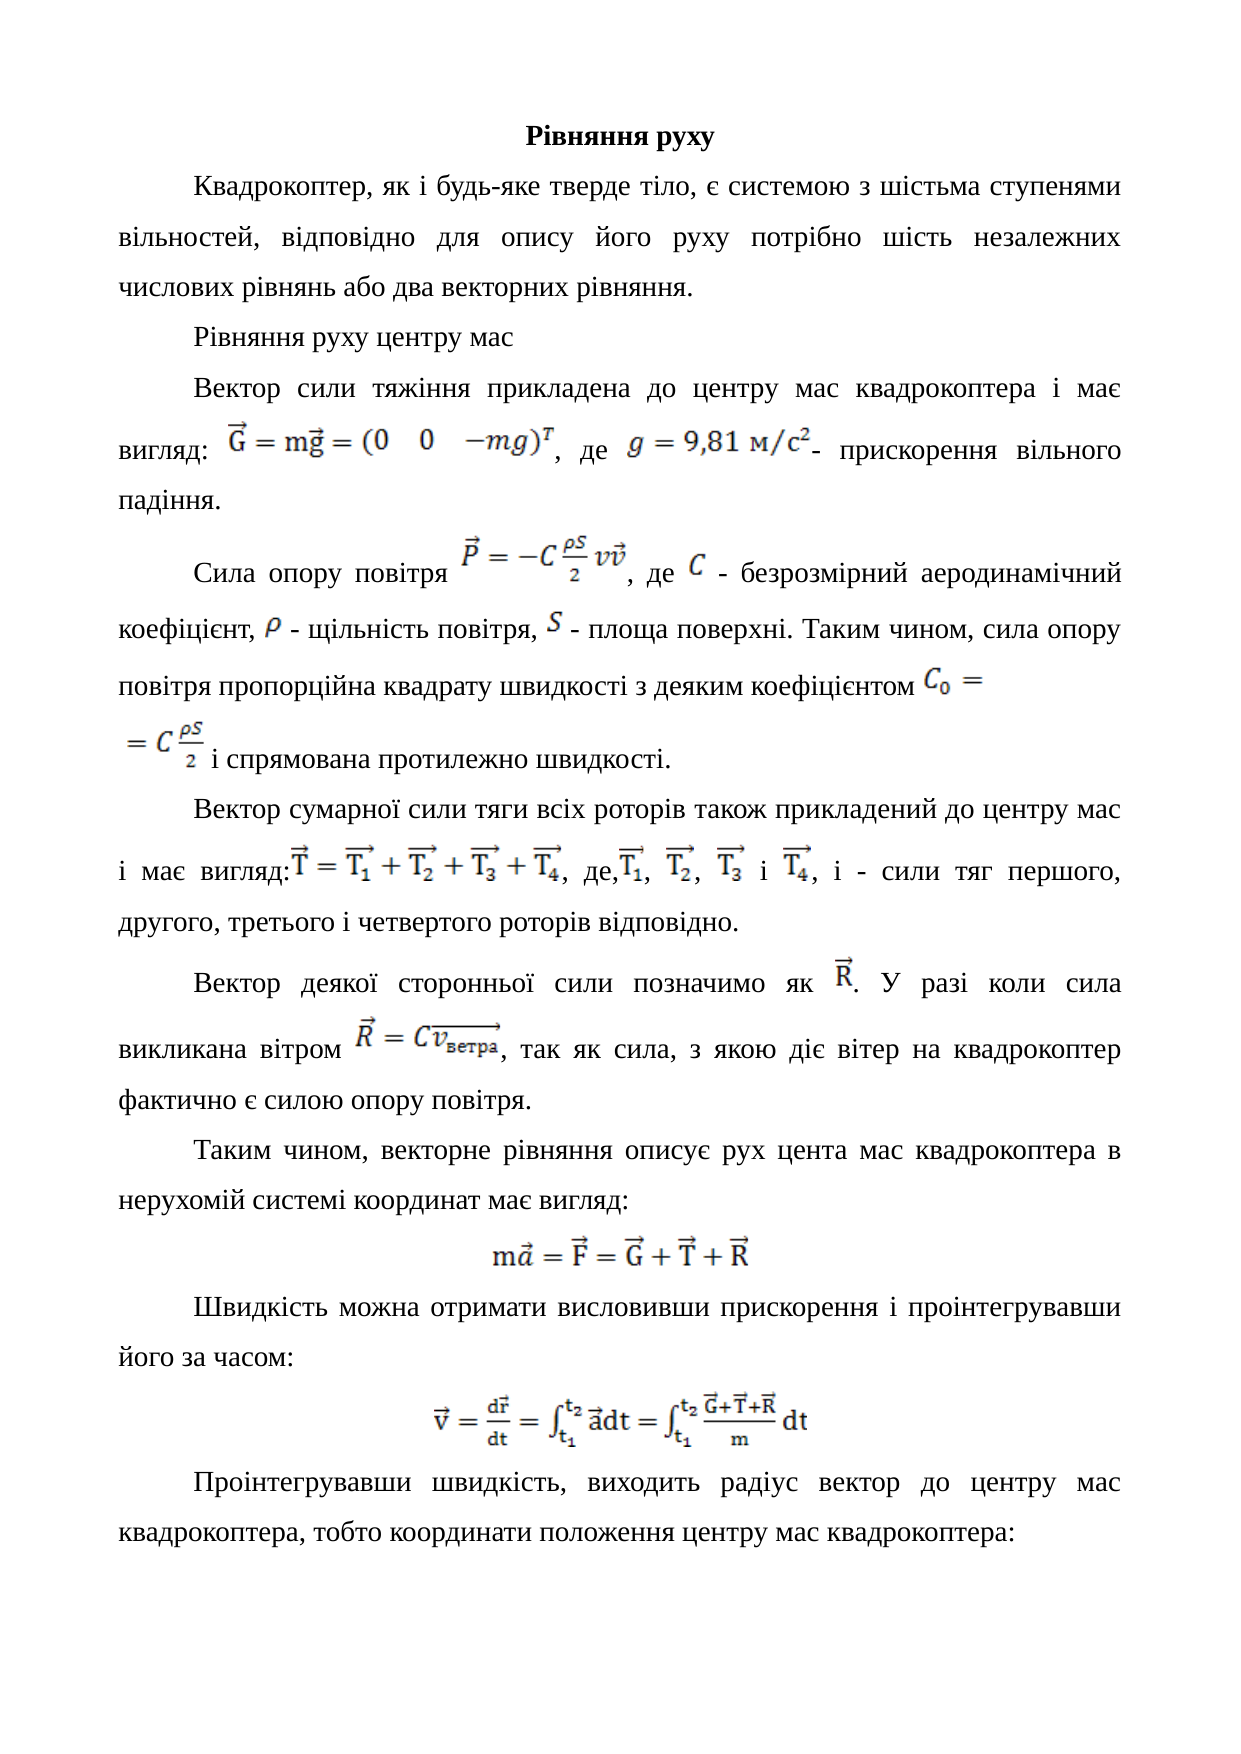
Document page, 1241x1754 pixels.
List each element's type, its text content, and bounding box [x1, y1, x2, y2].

text Таким чином, векторне рівняння описує рух цента мас квадрокоптера в нерухомій системі координат має вигляд: [118, 1132, 1122, 1216]
text Рівняння руху [118, 118, 1122, 152]
text Швидкість можна отримати висловивши прискорення і проінтегрувавши його за часом: [118, 1289, 1122, 1372]
text Квадрокоптер, як і будь-яке тверде тіло, є системою з шістьма ступенями вільностей, відповідно для опису його руху потрібно шість незалежних числових рівнянь або два векторних рівняння. [118, 168, 1122, 303]
text Рівняння руху центру мас [118, 319, 1122, 353]
text Вектор сумарної сили тяги всіх роторів також прикладений до центру мас і має вигляд:, де,, , і , і - сили тяг першого, другого, третього і четвертого роторів відповідно. [118, 791, 1122, 937]
text і спрямована протилежно швидкості. [118, 718, 1122, 774]
text Проінтегрувавши швидкість, виходить радіус вектор до центру мас квадрокоптера, тобто координати положення центру мас квадрокоптера: [118, 1464, 1122, 1548]
text Вектор сили тяжіння прикладена до центру мас квадрокоптера і має вигляд: , де - прискорення вільного падіння. [118, 370, 1122, 516]
text Вектор деякої сторонньої сили позначимо як . У разі коли сила викликана вітром , так як сила, з якою діє вітер на квадрокоптер фактично є силою опору повітря. [118, 954, 1122, 1115]
text Сила опору повітря , де - безрозмірний аеродинамічний коефіцієнт, - щільність повітря, - площа поверхні. Таким чином, сила опору повітря пропорційна квадрату швидкості з деяким коефіцієнтом [118, 532, 1122, 702]
